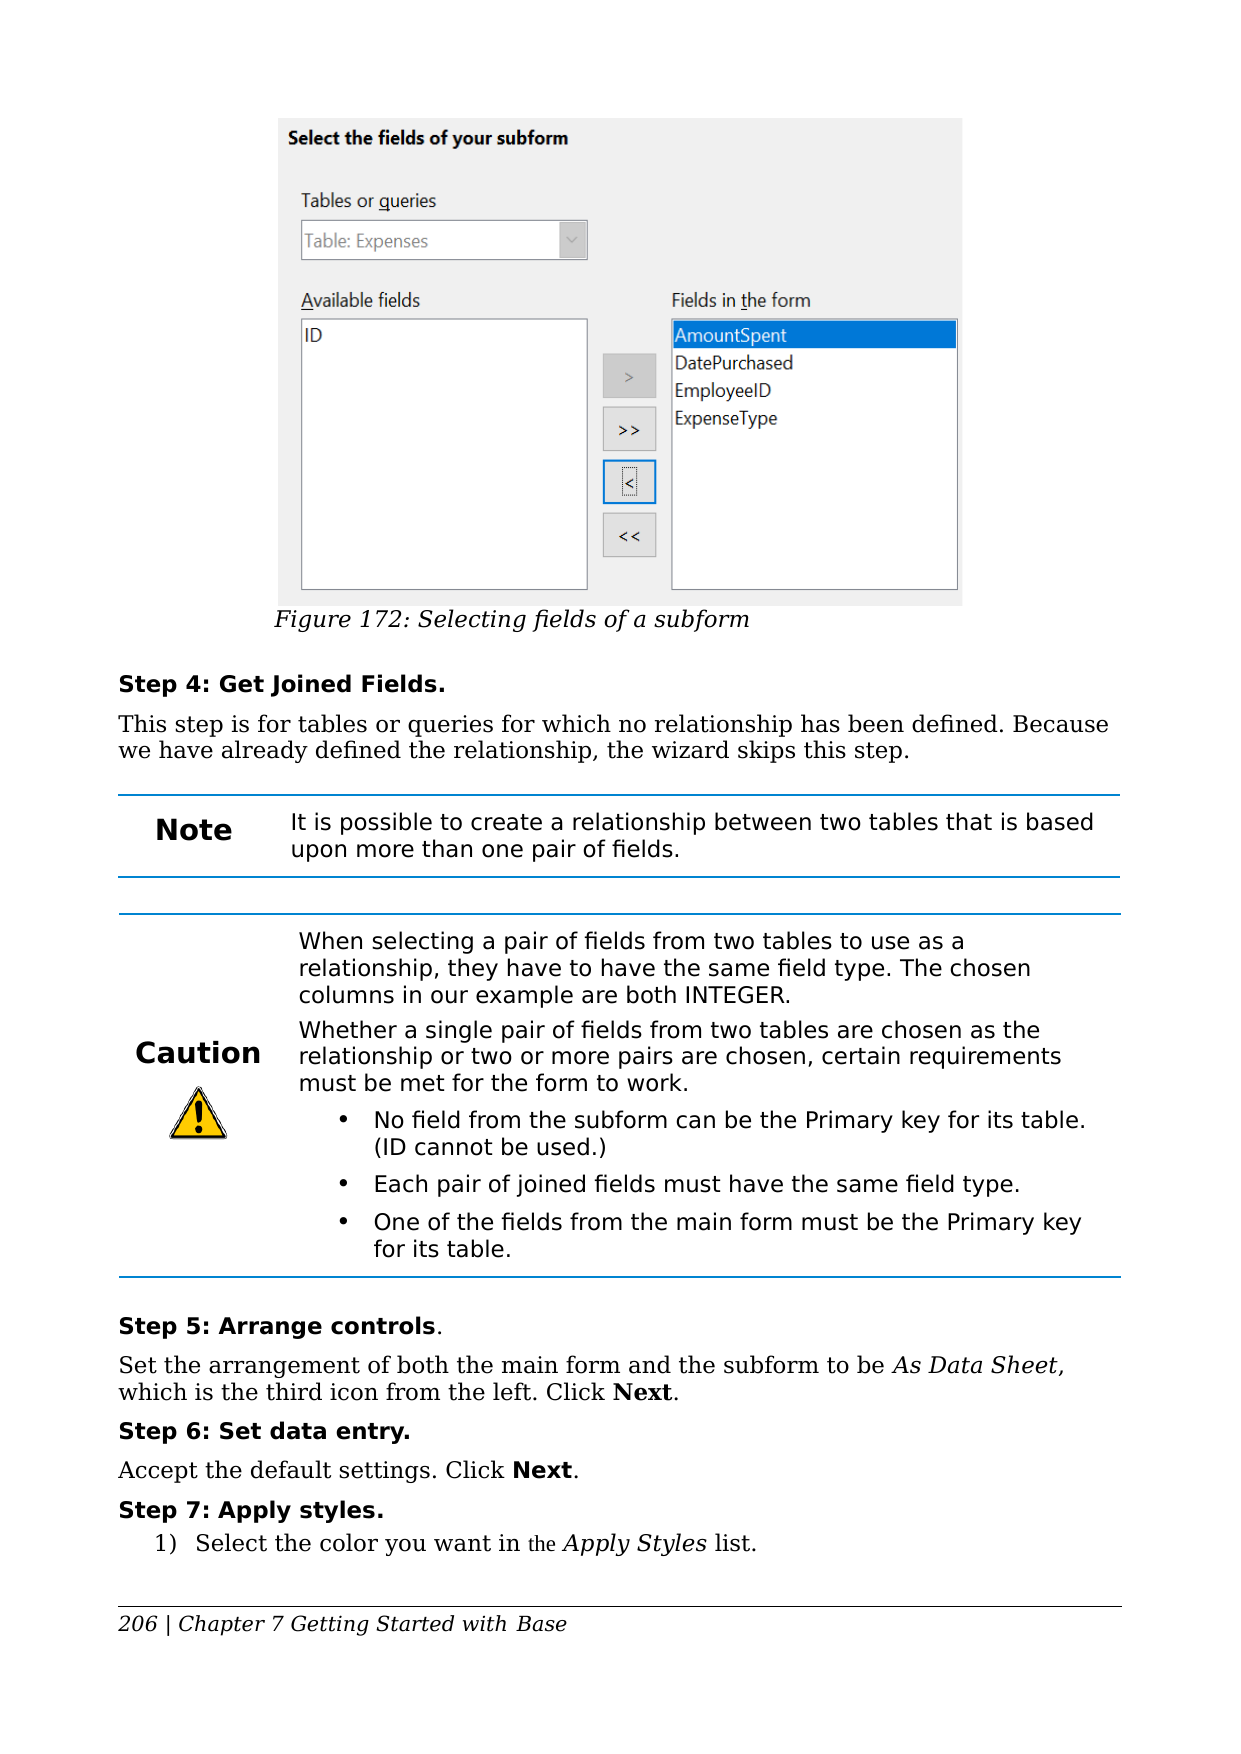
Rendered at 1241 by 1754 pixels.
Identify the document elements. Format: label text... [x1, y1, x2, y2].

table_header It is possible to create a relationship between two tables that is based upon more than one pair of fields. [269, 796, 1119, 876]
picture [165, 1082, 231, 1143]
picture [278, 118, 963, 606]
text This step is for tables or queries for which no relationship has been defined. Because we have already defined the relationship, the wizard skips this step. [118, 711, 1122, 764]
table_header Note [118, 796, 269, 876]
text Set the arrangement of both the main form and the subform to be As Data Sheet, which is the third icon from the left. Click Next. [118, 1352, 1122, 1406]
text Accept the default settings. Click Next. [118, 1458, 1122, 1484]
text Step 5: Arrange controls. [118, 1313, 1122, 1340]
list Step 7: Apply styles. [118, 1497, 1122, 1523]
text Step 6: Set data entry. [118, 1418, 1122, 1445]
text Figure 172: Selecting fields of a subform [274, 603, 966, 632]
list Select the color you want in the Apply Styles list. [177, 1530, 1122, 1557]
table_header When selecting a pair of fields from two tables to use as a relationship, they have to have the same field type. The chosen columns in our example are both INTEGER. Whether a single pair of fields from two tables are chosen as the relationship or two or more pairs are chosen, certain requirements must be met for the form to work. No field from the subform can be the Primary key for its table. (ID cannot be used.) Each pair of joined fields must have the same field type. One of the fields from the main form must be the Primary key for its table. [277, 915, 1121, 1276]
table_header Caution [119, 915, 277, 1276]
text Step 4: Get Joined Fields. [118, 672, 1122, 698]
